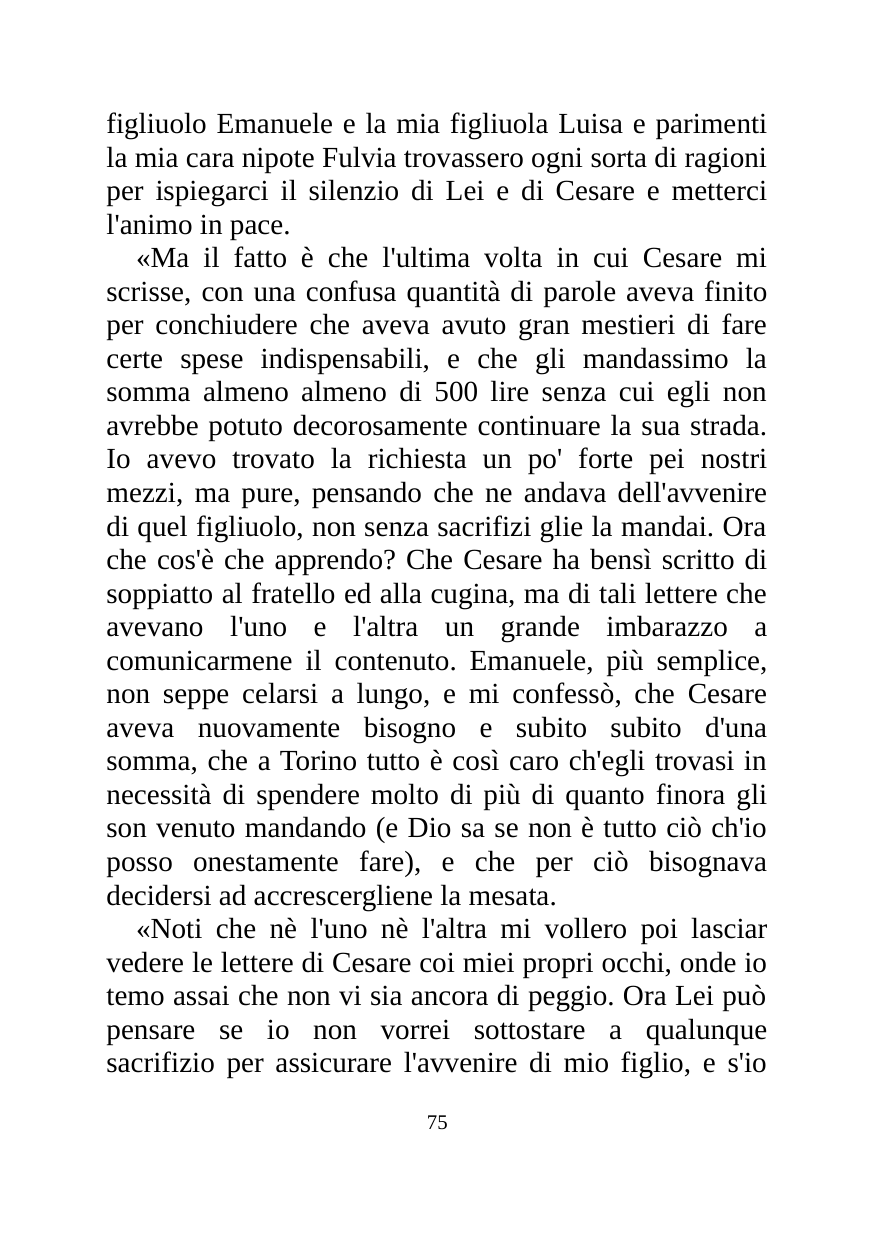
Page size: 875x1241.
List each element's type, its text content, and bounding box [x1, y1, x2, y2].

text figliuolo Emanuele e la mia figliuola Luisa e parimenti la mia cara nipote Fulvia trovassero ogni sorta di ragioni per ispiegarci il silenzio di Lei e di Cesare e metterci l'animo in pace. [106, 106, 768, 240]
text «Ma il fatto è che l'ultima volta in cui Cesare mi scrisse, con una confusa quantità di parole aveva finito per conchiudere che aveva avuto gran mestieri di fare certe spese indispensabili, e che gli mandassimo la somma almeno almeno di 500 lire senza cui egli non avrebbe potuto decorosamente continuare la sua strada. Io avevo trovato la richiesta un po' forte pei nostri mezzi, ma pure, pensando che ne andava dell'avvenire di quel figliuolo, non senza sacrifizi glie la mandai. Ora che cos'è che apprendo? Che Cesare ha bensì scritto di soppiatto al fratello ed alla cugina, ma di tali lettere che avevano l'uno e l'altra un grande imbarazzo a comunicarmene il contenuto. Emanuele, più semplice, non seppe celarsi a lungo, e mi confessò, che Cesare aveva nuovamente bisogno e subito subito d'una somma, che a Torino tutto è così caro ch'egli trovasi in necessità di spendere molto di più di quanto finora gli son venuto mandando (e Dio sa se non è tutto ciò ch'io posso onestamente fare), e che per ciò bisognava decidersi ad accrescergliene la mesata. [106, 240, 768, 911]
text «Noti che nè l'uno nè l'altra mi vollero poi lasciar vedere le lettere di Cesare coi miei propri occhi, onde io temo assai che non vi sia ancora di peggio. Ora Lei può pensare se io non vorrei sottostare a qualunque sacrifizio per assicurare l'avvenire di mio figlio, e s'io [106, 911, 768, 1079]
